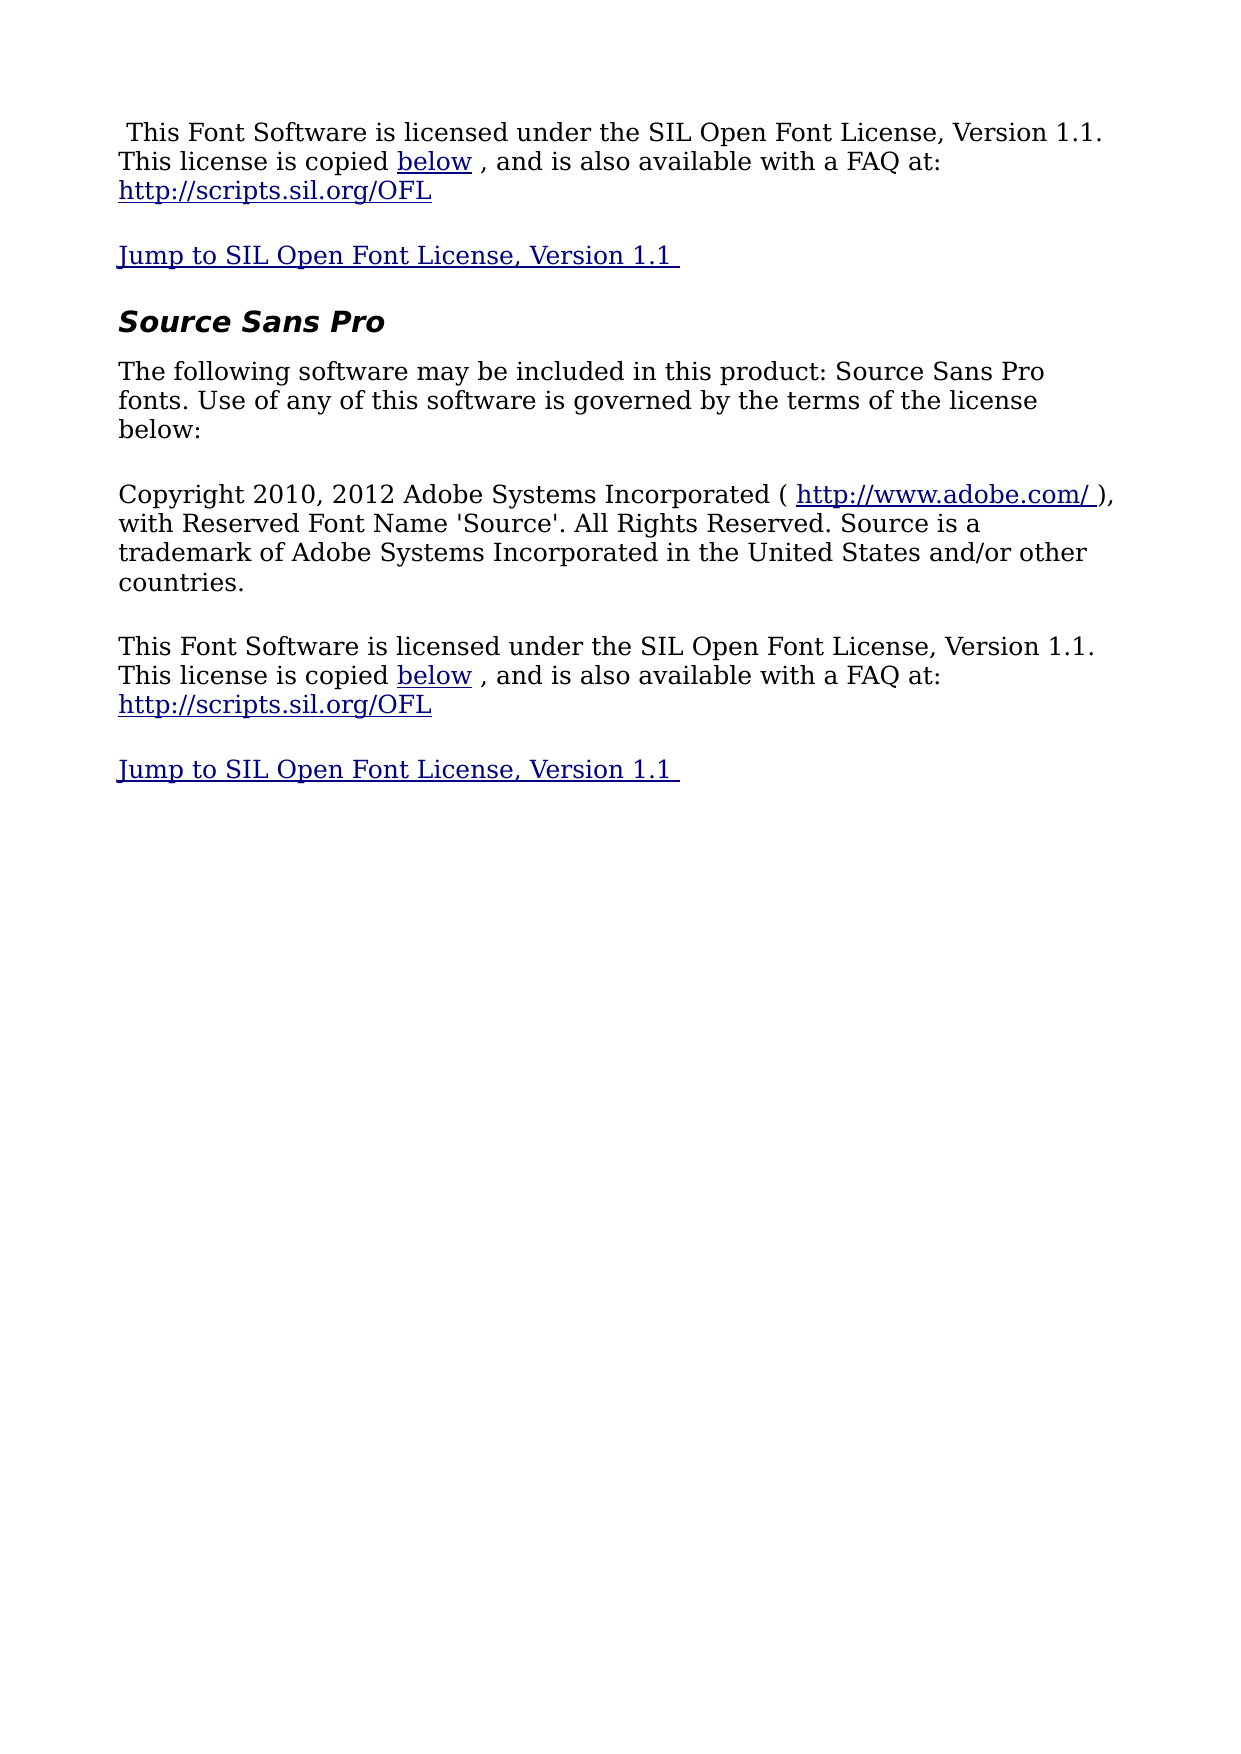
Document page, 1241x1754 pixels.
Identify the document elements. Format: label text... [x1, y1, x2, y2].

text This Font Software is licensed under the SIL Open Font License, Version 1.1. This license is copied below , and is also available with a FAQ at: http://scripts.sil.org/OFL [118, 118, 1122, 206]
text Jump to SIL Open Font License, Version 1.1 [118, 241, 1122, 270]
text This Font Software is licensed under the SIL Open Font License, Version 1.1. This license is copied below , and is also available with a FAQ at: http://scripts.sil.org/OFL [118, 632, 1122, 720]
subtitle Source Sans Pro [118, 306, 1122, 339]
text The following software may be included in this product: Source Sans Pro fonts. Use of any of this software is governed by the terms of the license below: [118, 357, 1122, 445]
text Jump to SIL Open Font License, Version 1.1 [118, 755, 1122, 784]
text Copyright 2010, 2012 Adobe Systems Incorporated ( http://www.adobe.com/ ), with Reserved Font Name 'Source'. All Rights Reserved. Source is a trademark of Adobe Systems Incorporated in the United States and/or other countries. [118, 480, 1122, 597]
